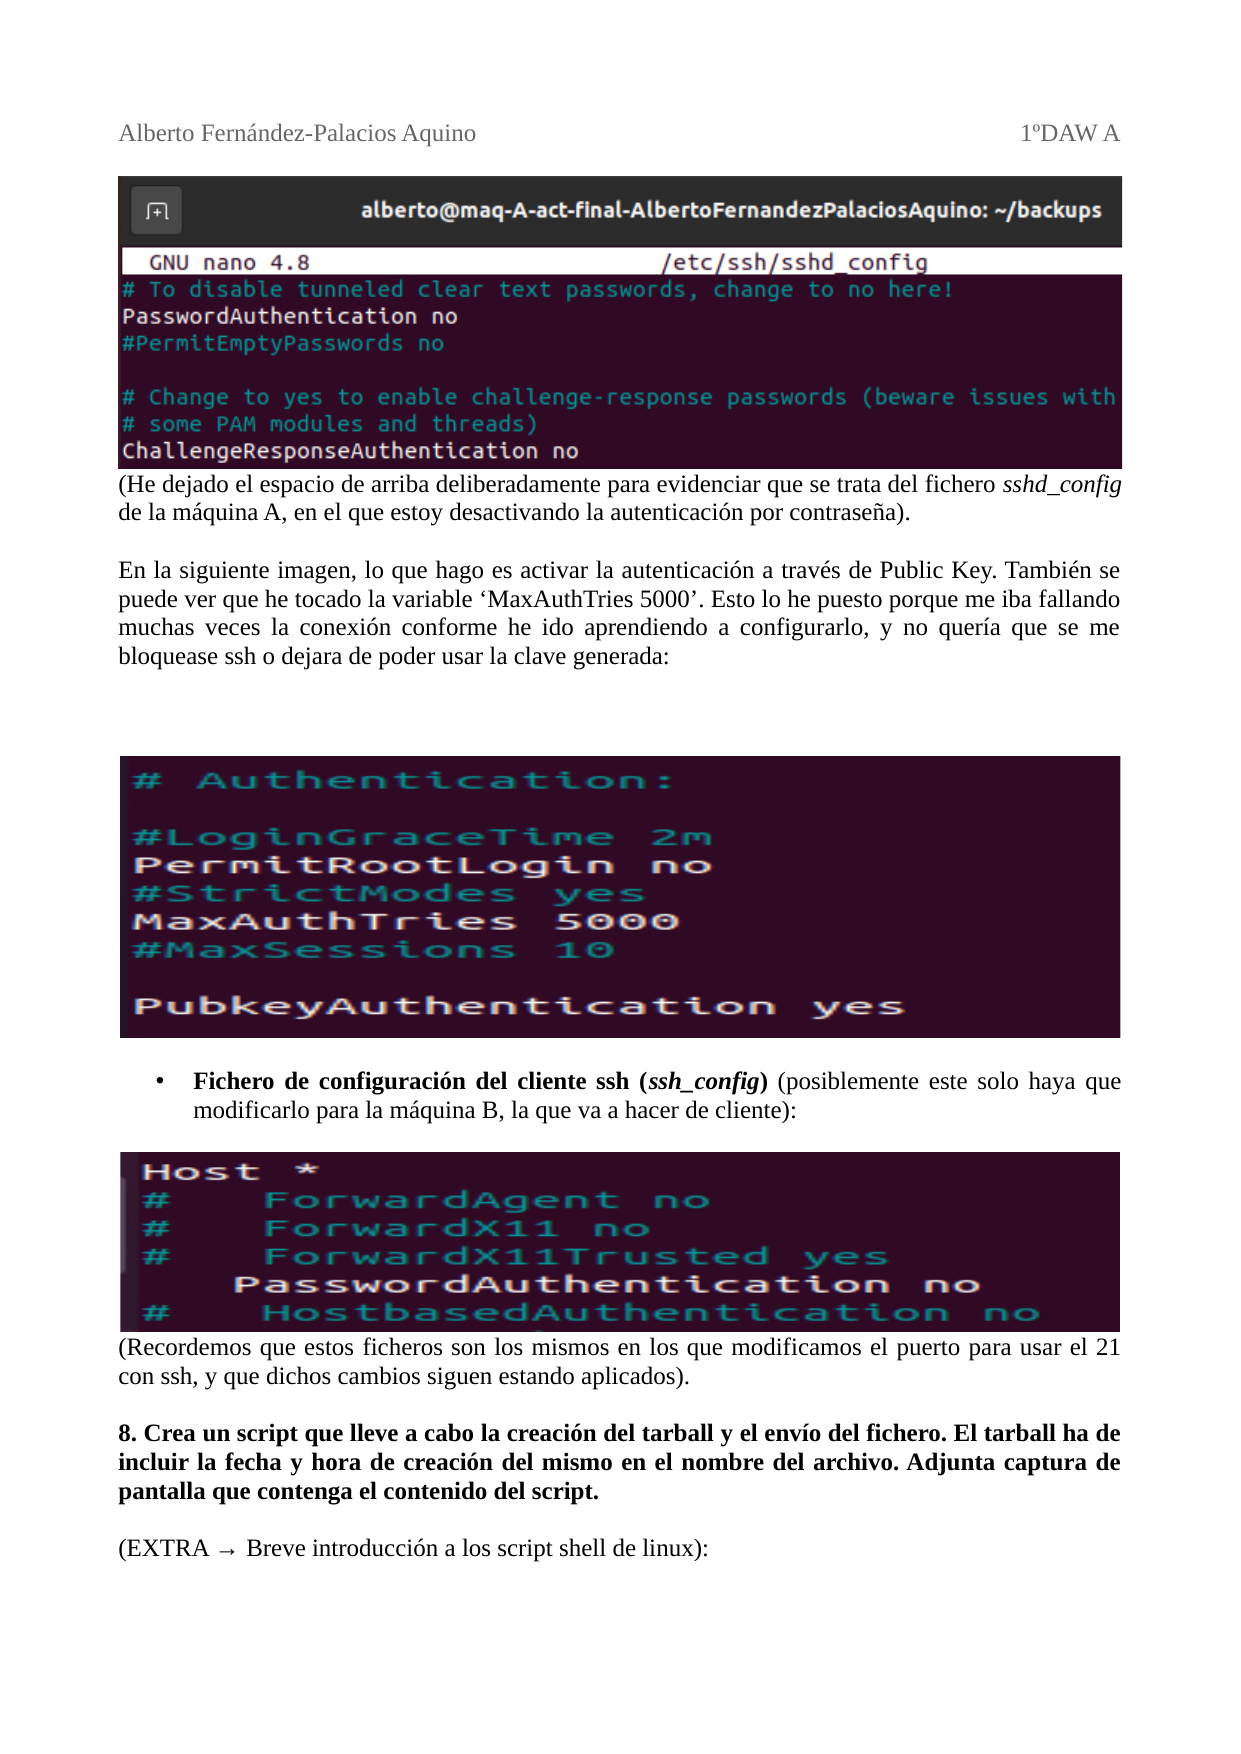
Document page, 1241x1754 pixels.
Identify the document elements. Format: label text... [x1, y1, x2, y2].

text 8. Crea un script que lleve a cabo la creación del tarball y el envío del fichero. El tarball ha de incluir la fecha y hora de creación del mismo en el nombre del archivo. Adjunta captura de pantalla que contenga el contenido del script. [118, 1418, 1122, 1504]
text (Recordemos que estos ficheros son los mismos en los que modificamos el puerto para usar el 21 con ssh, y que dichos cambios siguen estando aplicados). [118, 1332, 1122, 1389]
picture [120, 1152, 1120, 1332]
text En la siguiente imagen, lo que hago es activar la autenticación a través de Public Key. También se puede ver que he tocado la variable ‘MaxAuthTries 5000’. Esto lo he puesto porque me iba fallando muchas veces la conexión conforme he ido aprendiendo a configurarlo, y no quería que se me bloquease ssh o dejara de poder usar la clave generada: [118, 555, 1122, 670]
picture [120, 756, 1121, 1038]
text (He dejado el espacio de arriba deliberadamente para evidenciar que se trata del fichero sshd_config de la máquina A, en el que estoy desactivando la autenticación por contraseña). [118, 469, 1122, 526]
picture [118, 176, 1123, 469]
text (EXTRA → Breve introducción a los script shell de linux): [118, 1533, 1122, 1562]
list Fichero de configuración del cliente ssh (ssh_config) (posiblemente este solo haya que modificarlo para la máquina B, la que va a hacer de cliente): [156, 1066, 1122, 1124]
